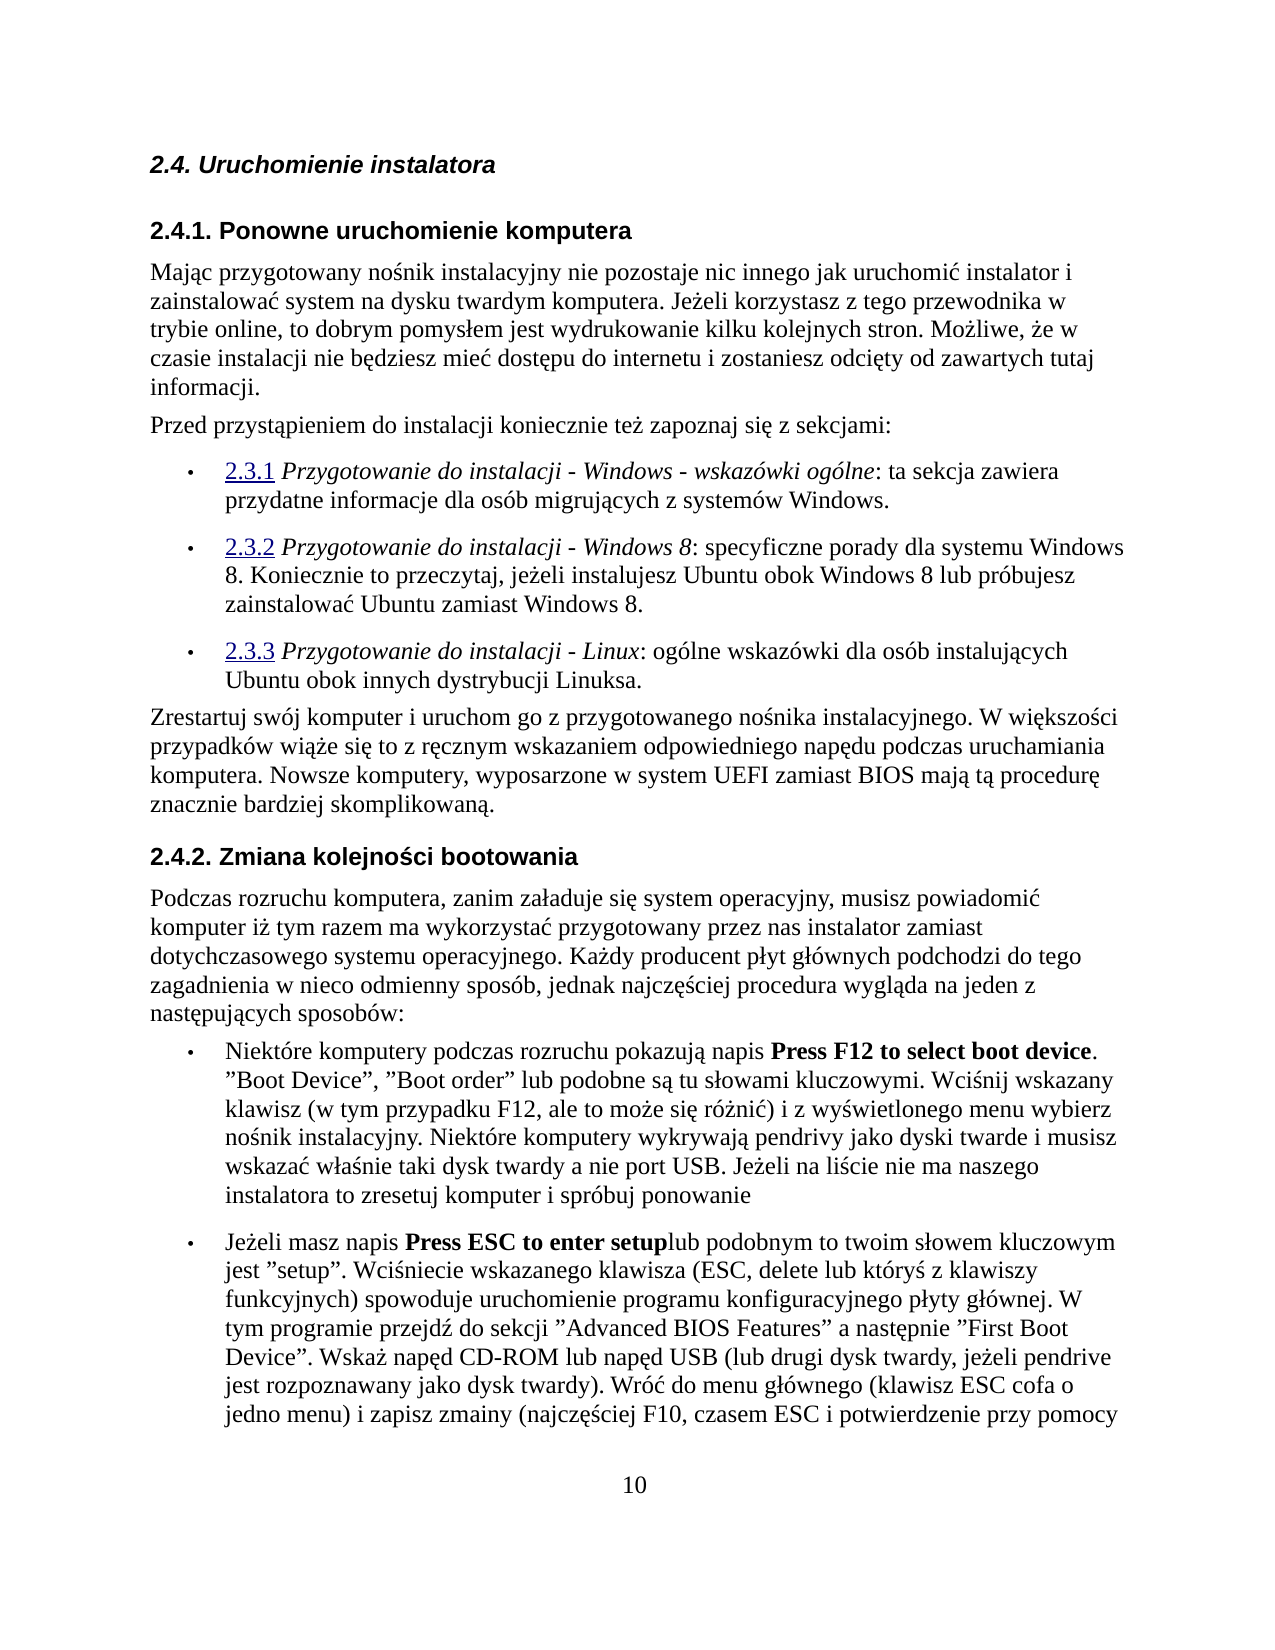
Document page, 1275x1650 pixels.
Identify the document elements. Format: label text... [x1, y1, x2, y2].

list Jeżeli masz napis Press ESC to enter setuplub podobnym to twoim słowem kluczowym jest ”setup”. Wciśniecie wskazanego klawisza (ESC, delete lub któryś z klawiszy funkcyjnych) spowoduje uruchomienie programu konfiguracyjnego płyty głównej. W tym programie przejdź do sekcji ”Advanced BIOS Features” a następnie ”First Boot Device”. Wskaż napęd CD-ROM lub napęd USB (lub drugi dysk twardy, jeżeli pendrive jest rozpoznawany jako dysk twardy). Wróć do menu głównego (klawisz ESC cofa o jedno menu) i zapisz zmainy (najczęściej F10, czasem ESC i potwierdzenie przy pomocy [187, 1227, 1125, 1428]
list 2.3.3 Przygotowanie do instalacji - Linux: ogólne wskazówki dla osób instalujących Ubuntu obok innych dystrybucji Linuksa. [187, 636, 1125, 693]
text Zrestartuj swój komputer i uruchom go z przygotowanego nośnika instalacyjnego. W większości przypadków wiąże się to z ręcznym wskazaniem odpowiedniego napędu podczas uruchamiania komputera. Nowsze komputery, wyposarzone w system UEFI zamiast BIOS mają tą procedurę znacznie bardziej skomplikowaną. [150, 702, 1125, 817]
text Podczas rozruchu komputera, zanim załaduje się system operacyjny, musisz powiadomić komputer iż tym razem ma wykorzystać przygotowany przez nas instalator zamiast dotychczasowego systemu operacyjnego. Każdy producent płyt głównych podchodzi do tego zagadnienia w nieco odmienny sposób, jednak najczęściej procedura wygląda na jeden z następujących sposobów: [150, 883, 1125, 1027]
subtitle 2.4. Uruchomienie instalatora [150, 150, 1125, 178]
list Niektóre komputery podczas rozruchu pokazują napis Press F12 to select boot device. ”Boot Device”, ”Boot order” lub podobne są tu słowami kluczowymi. Wciśnij wskazany klawisz (w tym przypadku F12, ale to może się różnić) i z wyświetlonego menu wybierz nośnik instalacyjny. Niektóre komputery wykrywają pendrivy jako dyski twarde i musisz wskazać właśnie taki dysk twardy a nie port USB. Jeżeli na liście nie ma naszego instalatora to zresetuj komputer i spróbuj ponowanie [187, 1036, 1125, 1209]
subtitle 2.4.2. Zmiana kolejności bootowania [150, 842, 1125, 871]
text Przed przystąpieniem do instalacji koniecznie też zapoznaj się z sekcjami: [150, 410, 1125, 438]
list 2.3.2 Przygotowanie do instalacji - Windows 8: specyficzne porady dla systemu Windows 8. Koniecznie to przeczytaj, jeżeli instalujesz Ubuntu obok Windows 8 lub próbujesz zainstalować Ubuntu zamiast Windows 8. [187, 532, 1125, 618]
subtitle 2.4.1. Ponowne uruchomienie komputera [150, 216, 1125, 244]
list 2.3.1 Przygotowanie do instalacji - Windows - wskazówki ogólne: ta sekcja zawiera przydatne informacje dla osób migrujących z systemów Windows. [187, 456, 1125, 514]
text Mając przygotowany nośnik instalacyjny nie pozostaje nic innego jak uruchomić instalator i zainstalować system na dysku twardym komputera. Jeżeli korzystasz z tego przewodnika w trybie online, to dobrym pomysłem jest wydrukowanie kilku kolejnych stron. Możliwe, że w czasie instalacji nie będziesz mieć dostępu do internetu i zostaniesz odcięty od zawartych tutaj informacji. [150, 257, 1125, 401]
